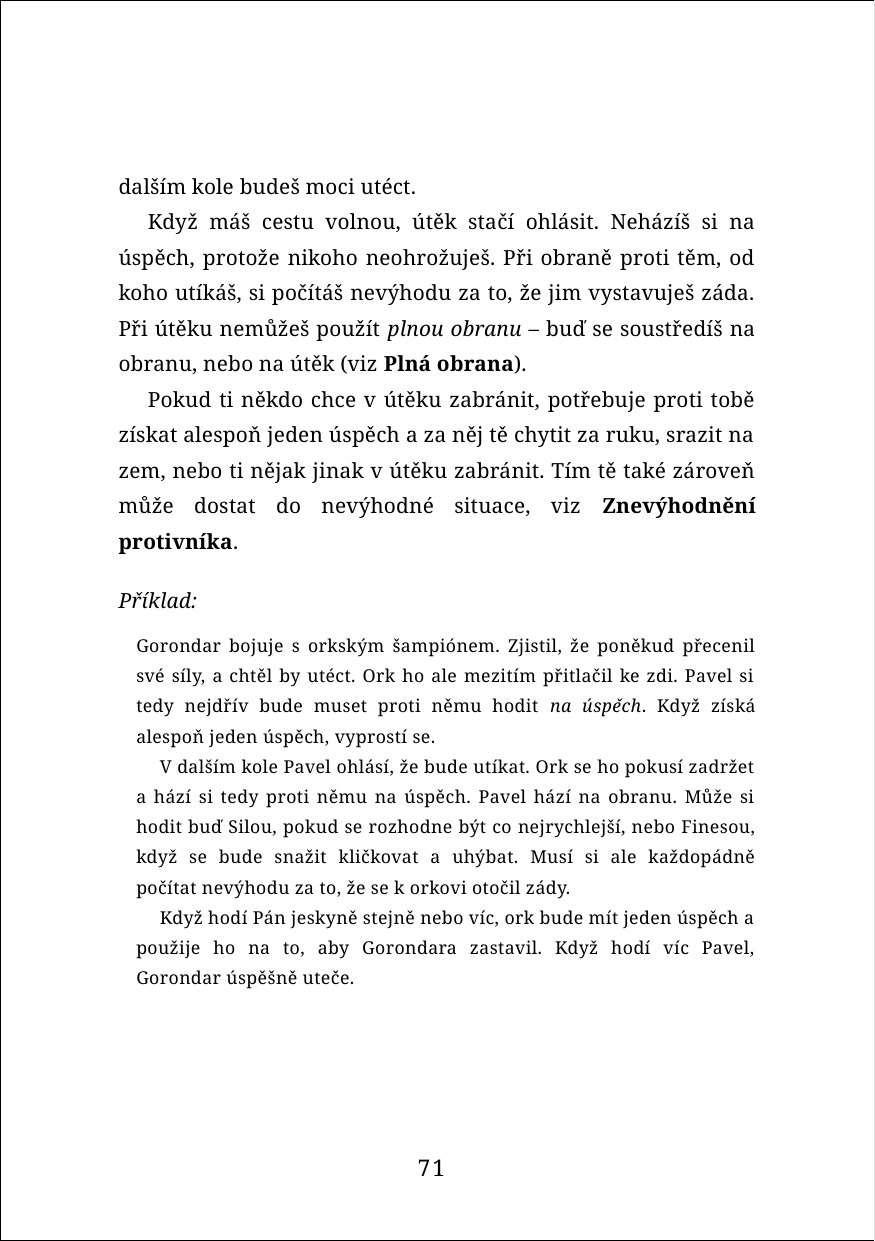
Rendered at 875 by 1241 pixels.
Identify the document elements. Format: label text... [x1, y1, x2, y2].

text Gorondar bojuje s orkským šampiónem. Zjistil, že poněkud přecenil své síly, a chtěl by utéct. Ork ho ale mezitím přitlačil ke zdi. Pavel si tedy nejdřív bude muset proti němu hodit na úspěch. Když získá alespoň jeden úspěch, vyprostí se. V dalším kole Pavel ohlásí, že bude utíkat. Ork se ho pokusí zadržet a hází si tedy proti němu na úspěch. Pavel hází na obranu. Může si hodit buď Silou, pokud se rozhodne být co nejrychlejší, nebo Finesou, když se bude snažit kličkovat a uhýbat. Musí si ale každopádně počítat nevýhodu za to, že se k orkovi otočil zády. Když hodí Pán jeskyně stejně nebo víc, ork bude mít jeden úspěch a použije ho na to, aby Gorondara zastavil. Když hodí víc Pavel, Gorondar úspěšně uteče. [136, 633, 756, 990]
text dalším kole budeš moci utéct. Když máš cestu volnou, útěk stačí ohlásit. Neházíš si na úspěch, protože nikoho neohrožuješ. Při obraně proti těm, od koho utíkáš, si počítáš nevýhodu za to, že jim vystavuješ záda. Při útěku nemůžeš použít plnou obranu – buď se soustředíš na obranu, nebo na útěk (viz Plná obrana). Pokud ti někdo chce v útěku zabránit, potřebuje proti tobě získat alespoň jeden úspěch a za něj tě chytit za ruku, srazit na zem, nebo ti nějak jinak v útěku zabránit. Tím tě také zároveň může dostat do nevýhodné situace, viz Znevýhodnění protivníka. [118, 172, 756, 555]
text Příklad: [118, 586, 756, 614]
